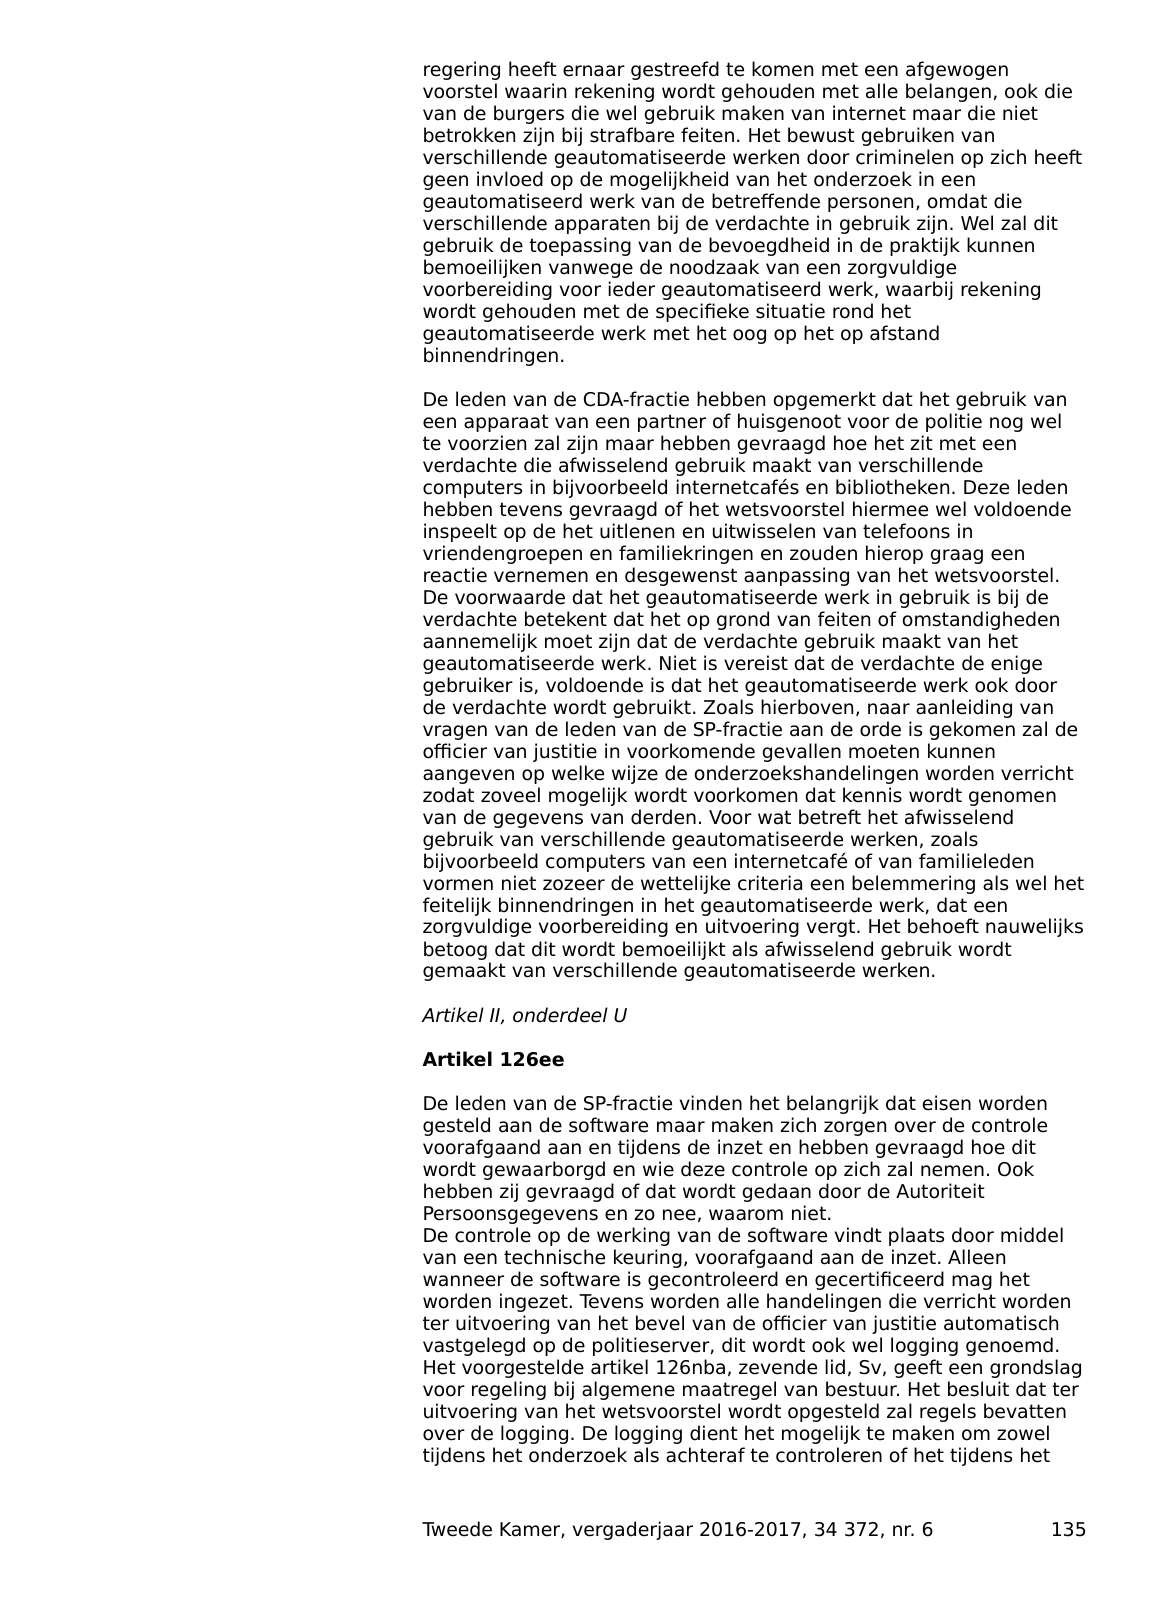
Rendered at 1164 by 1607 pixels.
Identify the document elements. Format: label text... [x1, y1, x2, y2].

text De leden van de SP-fractie vinden het belangrijk dat eisen worden gesteld aan de software maar maken zich zorgen over de controle voorafgaand aan en tijdens de inzet en hebben gevraagd hoe dit wordt gewaarborgd en wie deze controle op zich zal nemen. Ook hebben zij gevraagd of dat wordt gedaan door de Autoriteit Persoonsgegevens en zo nee, waarom niet. [422, 1093, 1087, 1225]
text regering heeft ernaar gestreefd te komen met een afgewogen voorstel waarin rekening wordt gehouden met alle belangen, ook die van de burgers die wel gebruik maken van internet maar die niet betrokken zijn bij strafbare feiten. Het bewust gebruiken van verschillende geautomatiseerde werken door criminelen op zich heeft geen invloed op de mogelijkheid van het onderzoek in een geautomatiseerd werk van de betreffende personen, omdat die verschillende apparaten bij de verdachte in gebruik zijn. Wel zal dit gebruik de toepassing van de bevoegdheid in de praktijk kunnen bemoeilijken vanwege de noodzaak van een zorgvuldige voorbereiding voor ieder geautomatiseerd werk, waarbij rekening wordt gehouden met de specifieke situatie rond het geautomatiseerde werk met het oog op het op afstand binnendringen. [422, 59, 1087, 367]
subtitle Artikel 126ee [422, 1049, 1087, 1071]
text De leden van de CDA-fractie hebben opgemerkt dat het gebruik van een apparaat van een partner of huisgenoot voor de politie nog wel te voorzien zal zijn maar hebben gevraagd hoe het zit met een verdachte die afwisselend gebruik maakt van verschillende computers in bijvoorbeeld internetcafés en bibliotheken. Deze leden hebben tevens gevraagd of het wetsvoorstel hiermee wel voldoende inspeelt op de het uitlenen en uitwisselen van telefoons in vriendengroepen en familiekringen en zouden hierop graag een reactie vernemen en desgewenst aanpassing van het wetsvoorstel. [422, 389, 1087, 587]
subtitle Artikel II, onderdeel U [422, 1004, 1087, 1027]
text De controle op de werking van de software vindt plaats door middel van een technische keuring, voorafgaand aan de inzet. Alleen wanneer de software is gecontroleerd en gecertificeerd mag het worden ingezet. Tevens worden alle handelingen die verricht worden ter uitvoering van het bevel van de officier van justitie automatisch vastgelegd op de politieserver, dit wordt ook wel logging genoemd. Het voorgestelde artikel 126nba, zevende lid, Sv, geeft een grondslag voor regeling bij algemene maatregel van bestuur. Het besluit dat ter uitvoering van het wetsvoorstel wordt opgesteld zal regels bevatten over de logging. De logging dient het mogelijk te maken om zowel tijdens het onderzoek als achteraf te controleren of het tijdens het [422, 1225, 1087, 1467]
text De voorwaarde dat het geautomatiseerde werk in gebruik is bij de verdachte betekent dat het op grond van feiten of omstandigheden aannemelijk moet zijn dat de verdachte gebruik maakt van het geautomatiseerde werk. Niet is vereist dat de verdachte de enige gebruiker is, voldoende is dat het geautomatiseerde werk ook door de verdachte wordt gebruikt. Zoals hierboven, naar aanleiding van vragen van de leden van de SP-fractie aan de orde is gekomen zal de officier van justitie in voorkomende gevallen moeten kunnen aangeven op welke wijze de onderzoekshandelingen worden verricht zodat zoveel mogelijk wordt voorkomen dat kennis wordt genomen van de gegevens van derden. Voor wat betreft het afwisselend gebruik van verschillende geautomatiseerde werken, zoals bijvoorbeeld computers van een internetcafé of van familieleden vormen niet zozeer de wettelijke criteria een belemmering als wel het feitelijk binnendringen in het geautomatiseerde werk, dat een zorgvuldige voorbereiding en uitvoering vergt. Het behoeft nauwelijks betoog dat dit wordt bemoeilijkt als afwisselend gebruik wordt gemaakt van verschillende geautomatiseerde werken. [422, 587, 1087, 982]
